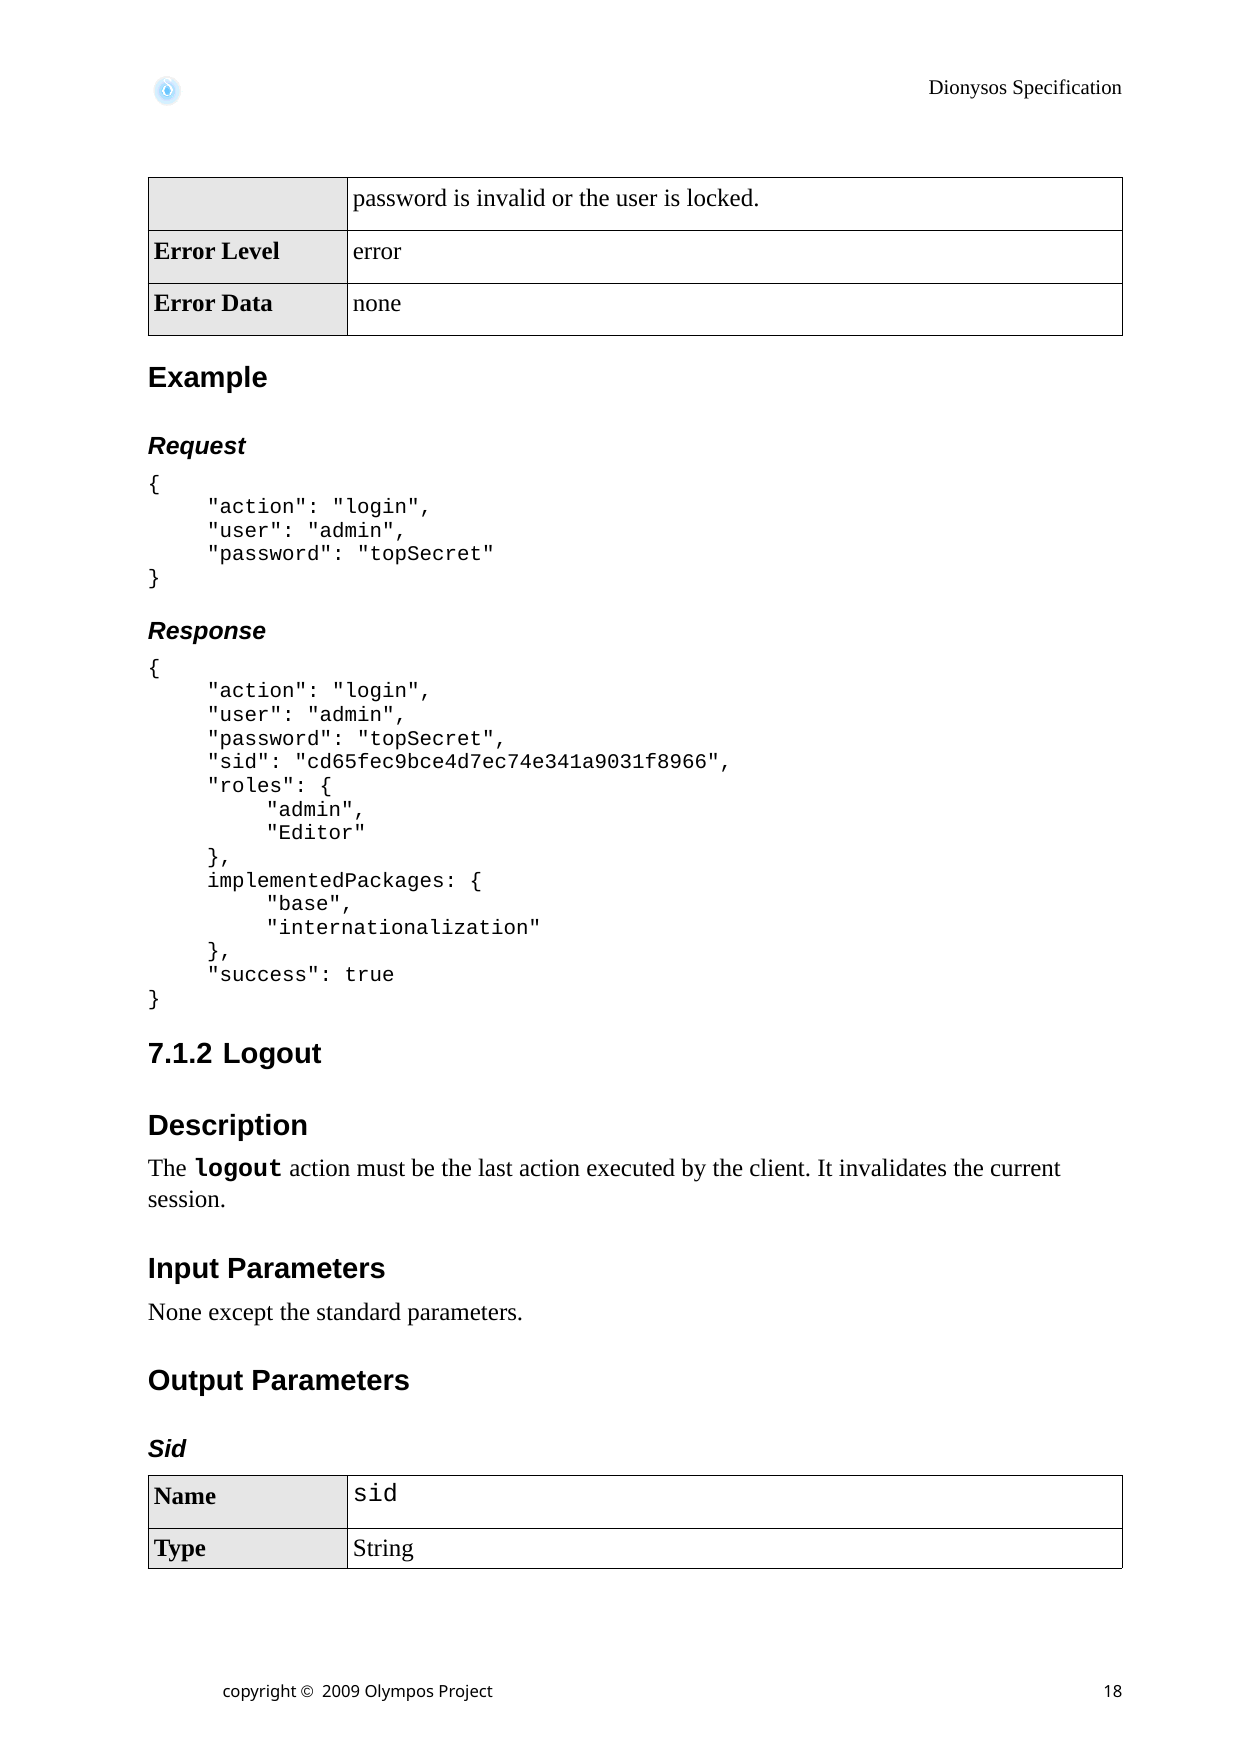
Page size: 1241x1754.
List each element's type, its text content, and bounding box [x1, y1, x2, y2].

table_cell error [348, 231, 1122, 283]
text "success": true [148, 964, 1122, 988]
text Example [148, 360, 1122, 394]
text "action": "login", [148, 680, 1122, 704]
text "sid": "cd65fec9bce4d7ec74e341a9031f8966", [148, 751, 1122, 775]
text } [148, 567, 1122, 591]
table_cell Error Data [149, 284, 347, 335]
text "user": "admin", [148, 520, 1122, 543]
text }, [148, 846, 1122, 869]
table_cell Error Level [149, 231, 347, 283]
text "internationalization" [148, 917, 1122, 941]
text }, [148, 941, 1122, 964]
text "password": "topSecret", [148, 728, 1122, 751]
text Description [148, 1107, 1122, 1141]
text "password": "topSecret" [148, 543, 1122, 567]
text The logout action must be the last action executed by the client. It invalidates the current session. [148, 1153, 1122, 1213]
table_header Name [149, 1476, 347, 1528]
text None except the standard parameters. [148, 1297, 1122, 1325]
text "base", [148, 893, 1122, 917]
text Input Parameters [148, 1251, 1122, 1284]
text "Editor" [148, 822, 1122, 846]
table_cell String [348, 1529, 1122, 1568]
text "action": "login", [148, 496, 1122, 520]
table_cell none [348, 284, 1122, 335]
text { [148, 472, 1122, 496]
text Request [148, 431, 1122, 460]
text Output Parameters [148, 1363, 1122, 1396]
text "admin", [148, 799, 1122, 822]
table_cell Type [149, 1529, 347, 1568]
text implementedPackages: { [148, 869, 1122, 893]
text Sid [148, 1434, 1122, 1462]
text } [148, 988, 1122, 1011]
text "user": "admin", [148, 704, 1122, 728]
table_cell [149, 178, 347, 230]
table_header sid [348, 1476, 1122, 1528]
text { [148, 657, 1122, 680]
table_cell password is invalid or the user is locked. [348, 178, 1122, 230]
picture [152, 75, 184, 106]
text "roles": { [148, 775, 1122, 799]
text Response [148, 616, 1122, 644]
subtitle Logout [148, 1036, 1122, 1070]
